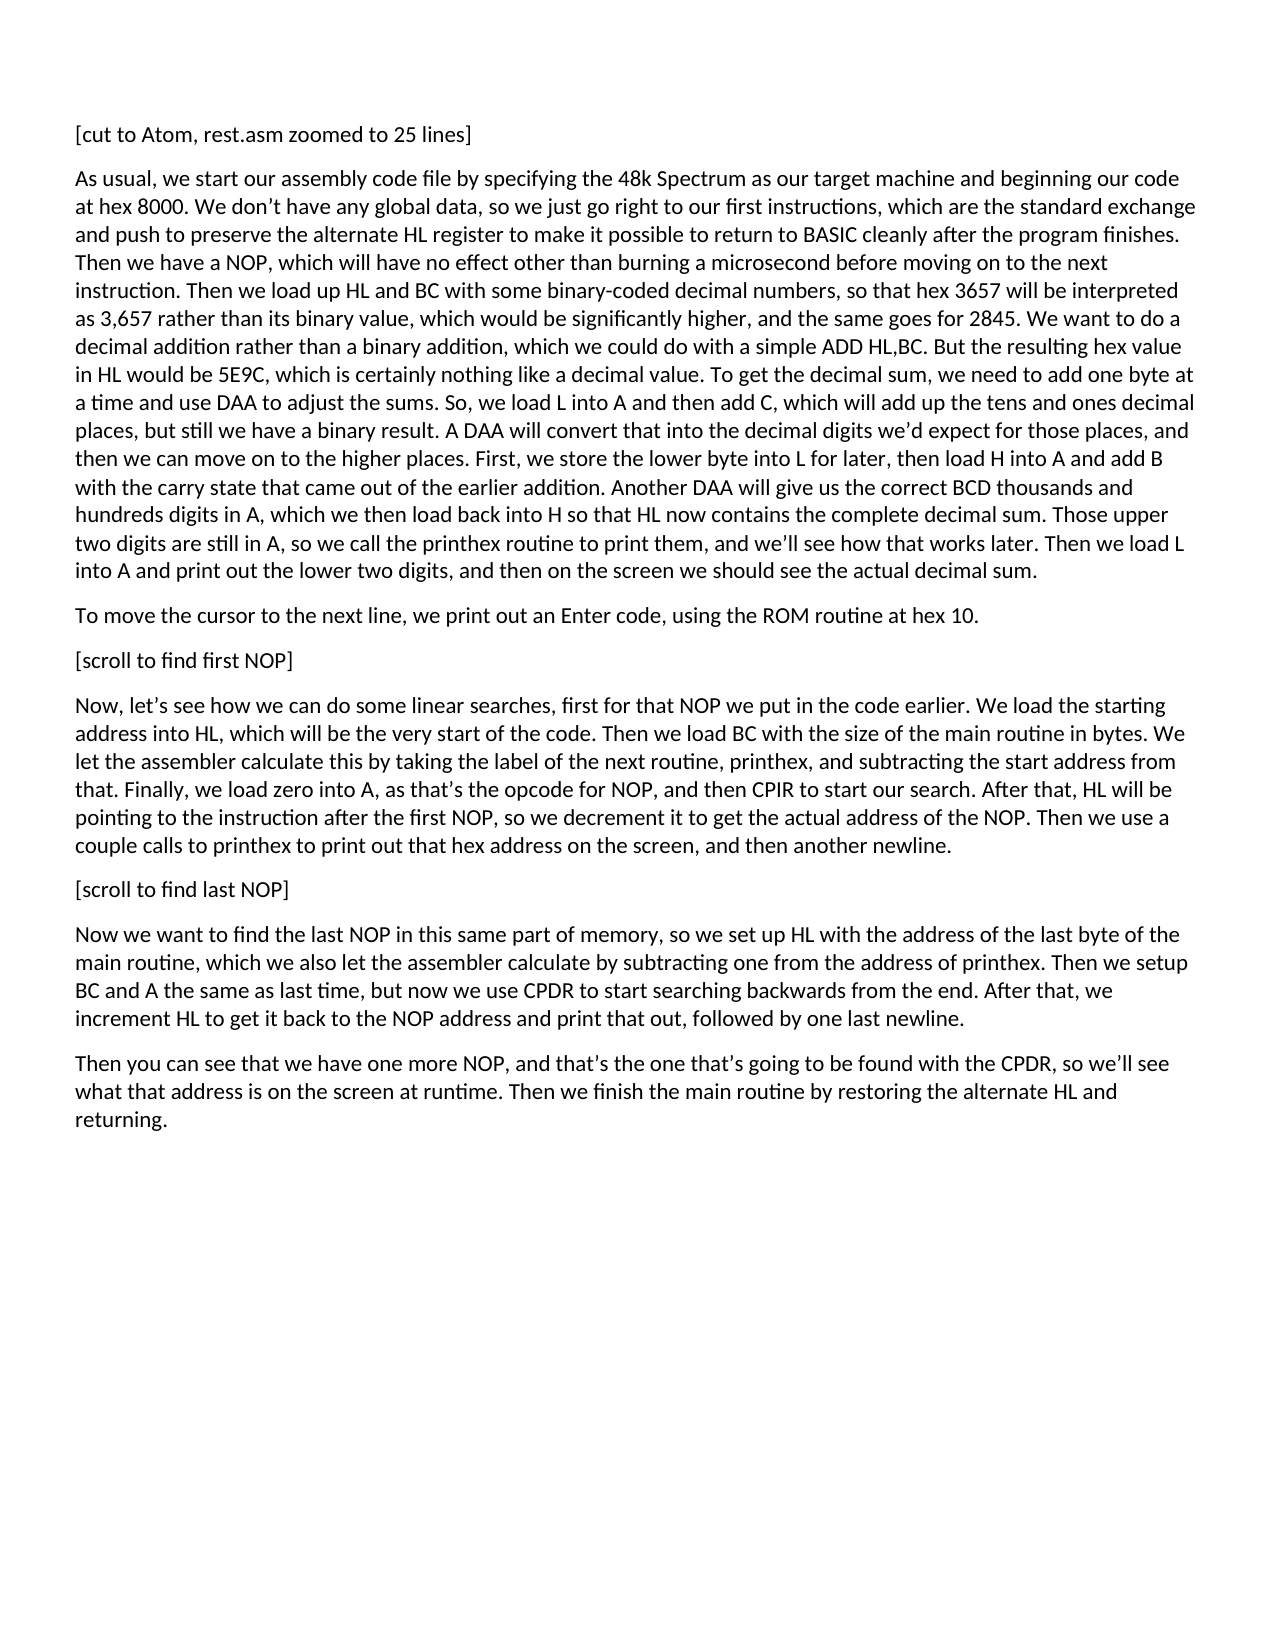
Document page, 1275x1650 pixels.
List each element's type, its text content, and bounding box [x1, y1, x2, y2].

text To move the cursor to the next line, we print out an Enter code, using the ROM routine at hex 10. [75, 601, 1200, 629]
text [scroll to find last NOP] [75, 876, 1200, 903]
text [cut to Atom, rest.asm zoomed to 25 lines] [75, 120, 1200, 148]
text As usual, we start our assembly code file by specifying the 48k Spectrum as our target machine and beginning our code at hex 8000. We don’t have any global data, so we just go right to our first instructions, which are the standard exchange and push to preserve the alternate HL register to make it possible to return to BASIC cleanly after the program finishes. Then we have a NOP, which will have no effect other than burning a microsecond before moving on to the next instruction. Then we load up HL and BC with some binary-coded decimal numbers, so that hex 3657 will be interpreted as 3,657 rather than its binary value, which would be significantly higher, and the same goes for 2845. We want to do a decimal addition rather than a binary addition, which we could do with a simple ADD HL,BC. But the resulting hex value in HL would be 5E9C, which is certainly nothing like a decimal value. To get the decimal sum, we need to add one byte at a time and use DAA to adjust the sums. So, we load L into A and then add C, which will add up the tens and ones decimal places, but still we have a binary result. A DAA will convert that into the decimal digits we’d expect for those places, and then we can move on to the higher places. First, we store the lower byte into L for later, then load H into A and add B with the carry state that came out of the earlier addition. Another DAA will give us the correct BCD thousands and hundreds digits in A, which we then load back into H so that HL now contains the complete decimal sum. Those upper two digits are still in A, so we call the printhex routine to print them, and we’ll see how that works later. Then we load L into A and print out the lower two digits, and then on the screen we should see the actual decimal sum. [75, 164, 1200, 585]
text [scroll to find first NOP] [75, 646, 1200, 674]
text Now, let’s see how we can do some linear searches, first for that NOP we put in the code earlier. We load the starting address into HL, which will be the very start of the code. Then we load BC with the size of the main routine in bytes. We let the assembler calculate this by taking the label of the next routine, printhex, and subtracting the start address from that. Finally, we load zero into A, as that’s the opcode for NOP, and then CPIR to start our search. After that, HL will be pointing to the instruction after the first NOP, so we decrement it to get the actual address of the NOP. Then we use a couple calls to printhex to print out that hex address on the screen, and then another newline. [75, 691, 1200, 859]
text Then you can see that we have one more NOP, and that’s the one that’s going to be found with the CPDR, so we’ll see what that address is on the screen at runtime. Then we finish the main routine by restoring the alternate HL and returning. [75, 1049, 1200, 1133]
text Now we want to find the last NOP in this same part of memory, so we set up HL with the address of the last byte of the main routine, which we also let the assembler calculate by subtracting one from the address of printhex. Then we setup BC and A the same as last time, but now we use CPDR to start searching backwards from the end. After that, we increment HL to get it back to the NOP address and print that out, followed by one last newline. [75, 920, 1200, 1032]
